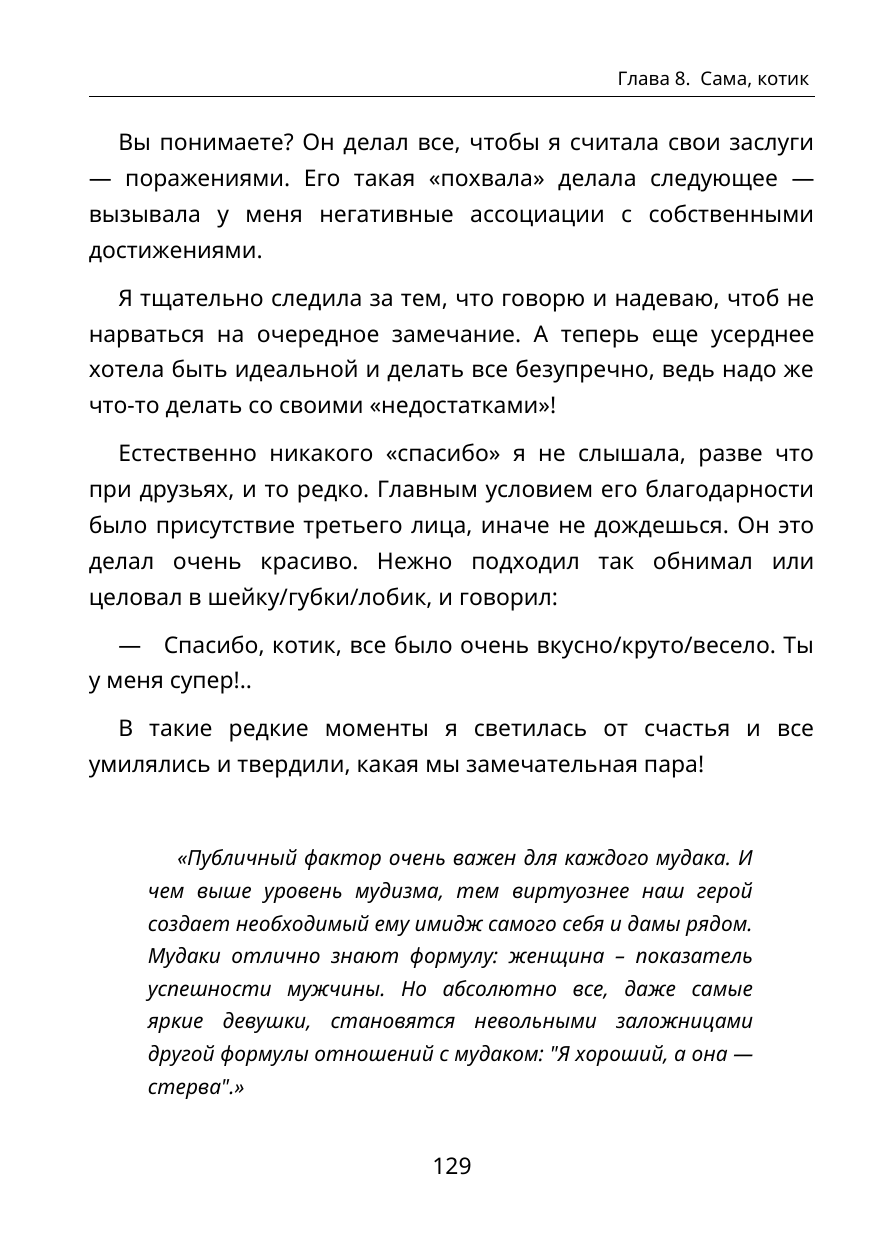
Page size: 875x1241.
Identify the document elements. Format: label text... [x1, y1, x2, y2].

list Спасибо, котик, все было очень вкусно/круто/весело. Ты у меня супер!.. [88, 628, 815, 696]
text Я тщательно следила за тем, что говорю и надеваю, чтоб не нарваться на очередное замечание. А теперь еще усерднее хотела быть идеальной и делать все безупречно, ведь надо же что-то делать со своими «недостатками»! [88, 282, 815, 421]
text В такие редкие моменты я светилась от счастья и все умилялись и твердили, какая мы замечательная пара! [88, 712, 815, 779]
text Естественно никакого «спасибо» я не слышала, разве что при друзьях, и то редко. Главным условием его благодарности было присутствие третьего лица, иначе не дождешься. Он это делал очень красиво. Нежно подходил так обнимал или целовал в шейку/губки/лобик, и говорил: [88, 437, 815, 612]
text «Публичный фактор очень важен для каждого мудака. И чем выше уровень мудизма, тем виртуознее наш герой создает необходимый ему имидж самого себя и дамы рядом. Мудаки отлично знают формулу: женщина – показатель успешности мужчины. Но абсолютно все, даже самые яркие девушки, становятся невольными заложницами другой формулы отношений с мудаком: "Я хороший, а она — стерва".» [148, 843, 756, 1100]
text Вы понимаете? Он делал все, чтобы я считала свои заслуги — поражениями. Его такая «похвала» делала следующее — вызывала у меня негативные ассоциации с собственными достижениями. [88, 126, 815, 265]
